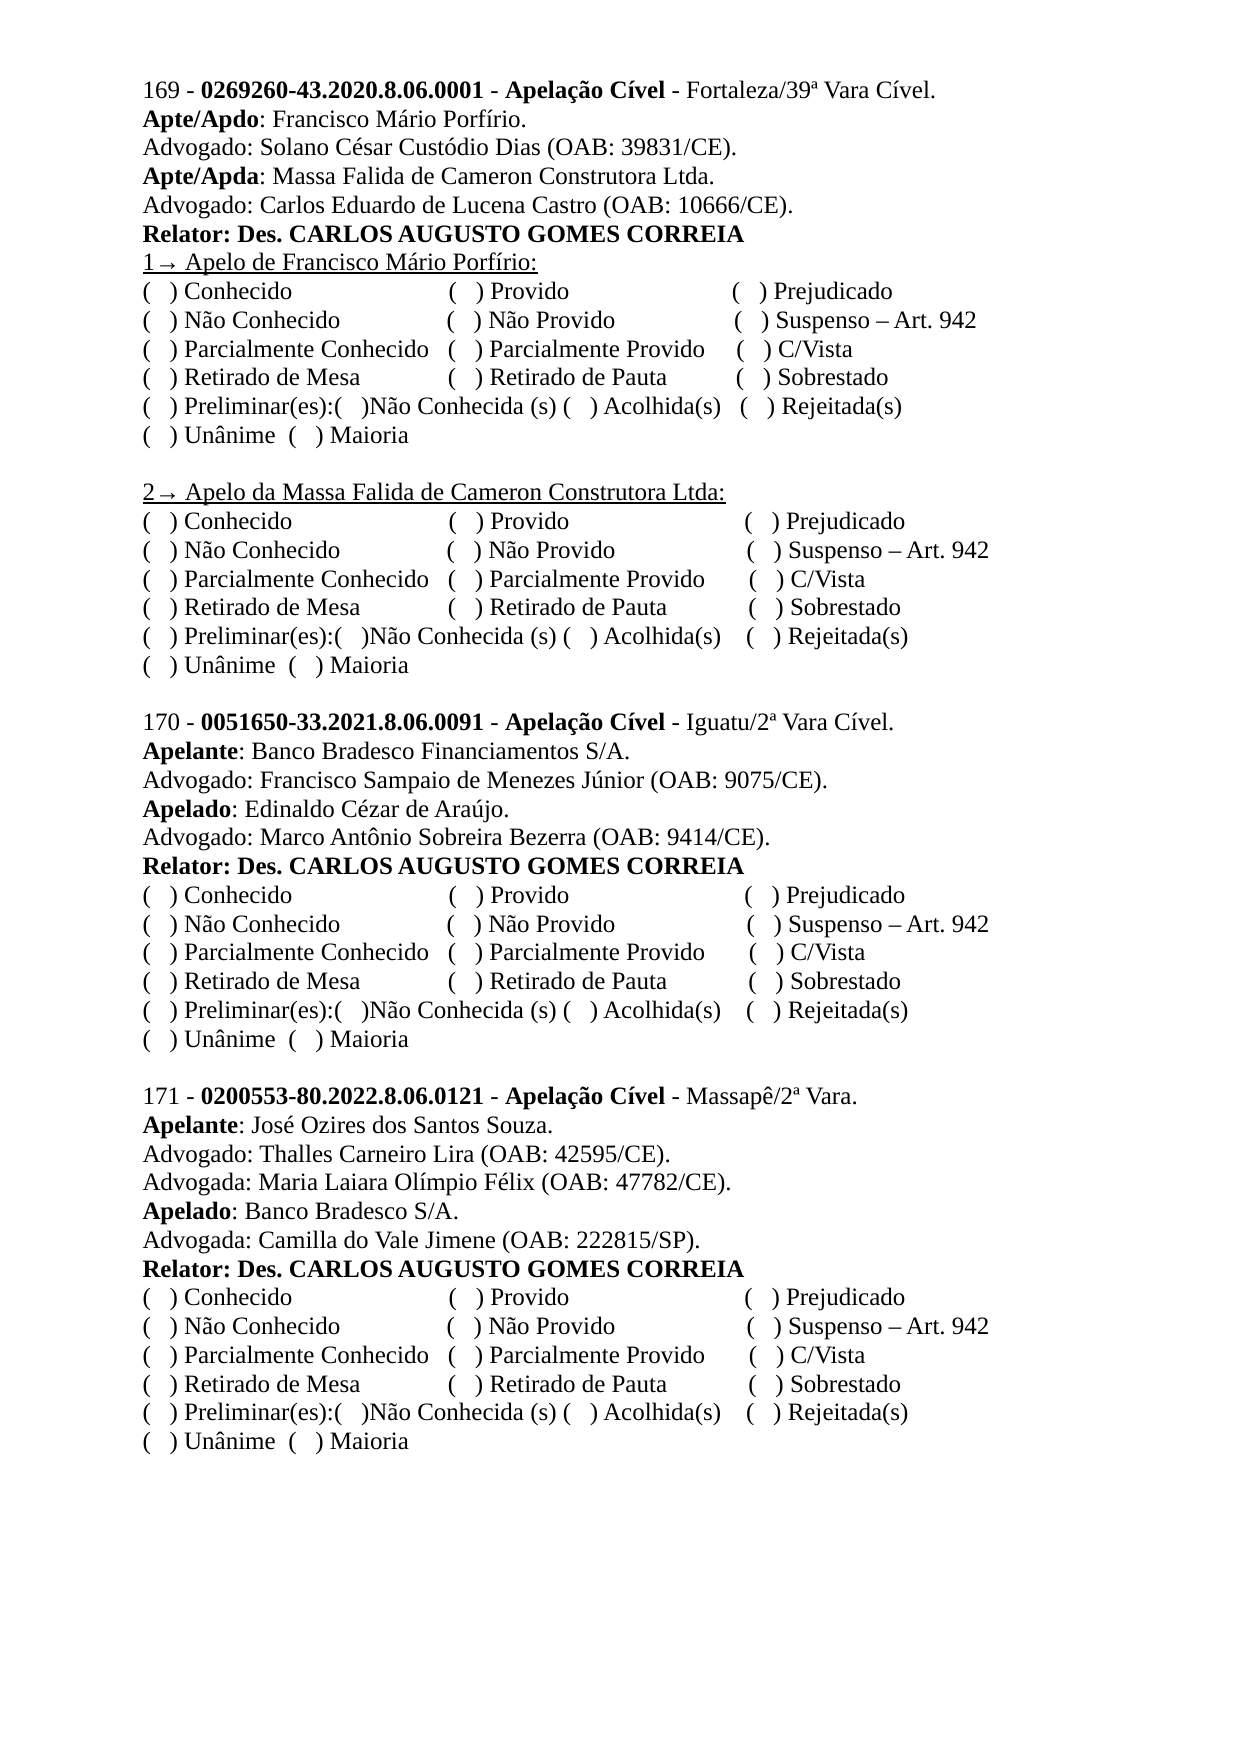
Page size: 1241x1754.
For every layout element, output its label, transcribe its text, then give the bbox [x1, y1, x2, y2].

text ( ) Preliminar(es):( )Não Conhecida (s) ( ) Acolhida(s) ( ) Rejeitada(s) [142, 621, 1158, 650]
text 170 - 0051650-33.2021.8.06.0091 - Apelação Cível - Iguatu/2ª Vara Cível. [142, 707, 1141, 736]
text Advogado: Marco Antônio Sobreira Bezerra (OAB: 9414/CE). [142, 822, 1141, 851]
text ( ) Parcialmente Conhecido ( ) Parcialmente Provido ( ) C/Vista [142, 1340, 1158, 1369]
text Relator: Des. CARLOS AUGUSTO GOMES CORREIA [142, 219, 1141, 247]
text ( ) Parcialmente Conhecido ( ) Parcialmente Provido ( ) C/Vista [142, 564, 1158, 592]
text ( ) Conhecido ( ) Provido ( ) Prejudicado [142, 880, 1141, 909]
text ( ) Não Conhecido ( ) Não Provido ( ) Suspenso – Art. 942 [142, 305, 1158, 334]
text Advogado: Thalles Carneiro Lira (OAB: 42595/CE). [142, 1139, 1141, 1167]
text Advogado: Solano César Custódio Dias (OAB: 39831/CE). [142, 132, 1141, 161]
text Relator: Des. CARLOS AUGUSTO GOMES CORREIA [142, 1254, 1141, 1282]
text ( ) Retirado de Mesa ( ) Retirado de Pauta ( ) Sobrestado [142, 966, 1158, 995]
text Advogada: Maria Laiara Olímpio Félix (OAB: 47782/CE). [142, 1167, 1141, 1196]
text Apelado: Edinaldo Cézar de Araújo. [142, 794, 1141, 822]
text ( ) Conhecido ( ) Provido ( ) Prejudicado [142, 276, 1141, 305]
text ( ) Conhecido ( ) Provido ( ) Prejudicado [142, 1282, 1141, 1311]
text Advogado: Carlos Eduardo de Lucena Castro (OAB: 10666/CE). [142, 190, 1141, 219]
text 171 - 0200553-80.2022.8.06.0121 - Apelação Cível - Massapê/2ª Vara. [142, 1081, 1141, 1110]
text ( ) Unânime ( ) Maioria [142, 650, 1158, 679]
text ( ) Parcialmente Conhecido ( ) Parcialmente Provido ( ) C/Vista [142, 937, 1158, 966]
text 2→ Apelo da Massa Falida de Cameron Construtora Ltda: [142, 477, 1141, 506]
text ( ) Não Conhecido ( ) Não Provido ( ) Suspenso – Art. 942 [142, 909, 1158, 937]
text ( ) Retirado de Mesa ( ) Retirado de Pauta ( ) Sobrestado [142, 592, 1158, 621]
text ( ) Retirado de Mesa ( ) Retirado de Pauta ( ) Sobrestado [142, 1369, 1158, 1397]
text Advogado: Francisco Sampaio de Menezes Júnior (OAB: 9075/CE). [142, 765, 1141, 794]
text ( ) Não Conhecido ( ) Não Provido ( ) Suspenso – Art. 942 [142, 535, 1158, 564]
text Apte/Apda: Massa Falida de Cameron Construtora Ltda. [142, 161, 1141, 190]
text ( ) Retirado de Mesa ( ) Retirado de Pauta ( ) Sobrestado [142, 362, 1158, 391]
text ( ) Parcialmente Conhecido ( ) Parcialmente Provido ( ) C/Vista [142, 334, 1158, 362]
text Apelante: José Ozires dos Santos Souza. [142, 1110, 1141, 1139]
text ( ) Unânime ( ) Maioria [142, 1024, 1158, 1052]
text Relator: Des. CARLOS AUGUSTO GOMES CORREIA [142, 851, 1141, 880]
text Advogada: Camilla do Vale Jimene (OAB: 222815/SP). [142, 1225, 1141, 1254]
text ( ) Preliminar(es):( )Não Conhecida (s) ( ) Acolhida(s) ( ) Rejeitada(s) [142, 995, 1158, 1024]
text ( ) Preliminar(es):( )Não Conhecida (s) ( ) Acolhida(s) ( ) Rejeitada(s) [142, 391, 1158, 420]
text ( ) Conhecido ( ) Provido ( ) Prejudicado [142, 506, 1141, 535]
text Apelante: Banco Bradesco Financiamentos S/A. [142, 736, 1141, 765]
text ( ) Unânime ( ) Maioria [142, 1426, 1158, 1455]
text 169 - 0269260-43.2020.8.06.0001 - Apelação Cível - Fortaleza/39ª Vara Cível. [142, 75, 1141, 104]
text Apelado: Banco Bradesco S/A. [142, 1196, 1141, 1225]
text Apte/Apdo: Francisco Mário Porfírio. [142, 104, 1141, 132]
text ( ) Não Conhecido ( ) Não Provido ( ) Suspenso – Art. 942 [142, 1311, 1158, 1340]
text ( ) Preliminar(es):( )Não Conhecida (s) ( ) Acolhida(s) ( ) Rejeitada(s) [142, 1397, 1158, 1426]
text 1→ Apelo de Francisco Mário Porfírio: [142, 247, 1141, 276]
text ( ) Unânime ( ) Maioria [142, 420, 1158, 449]
